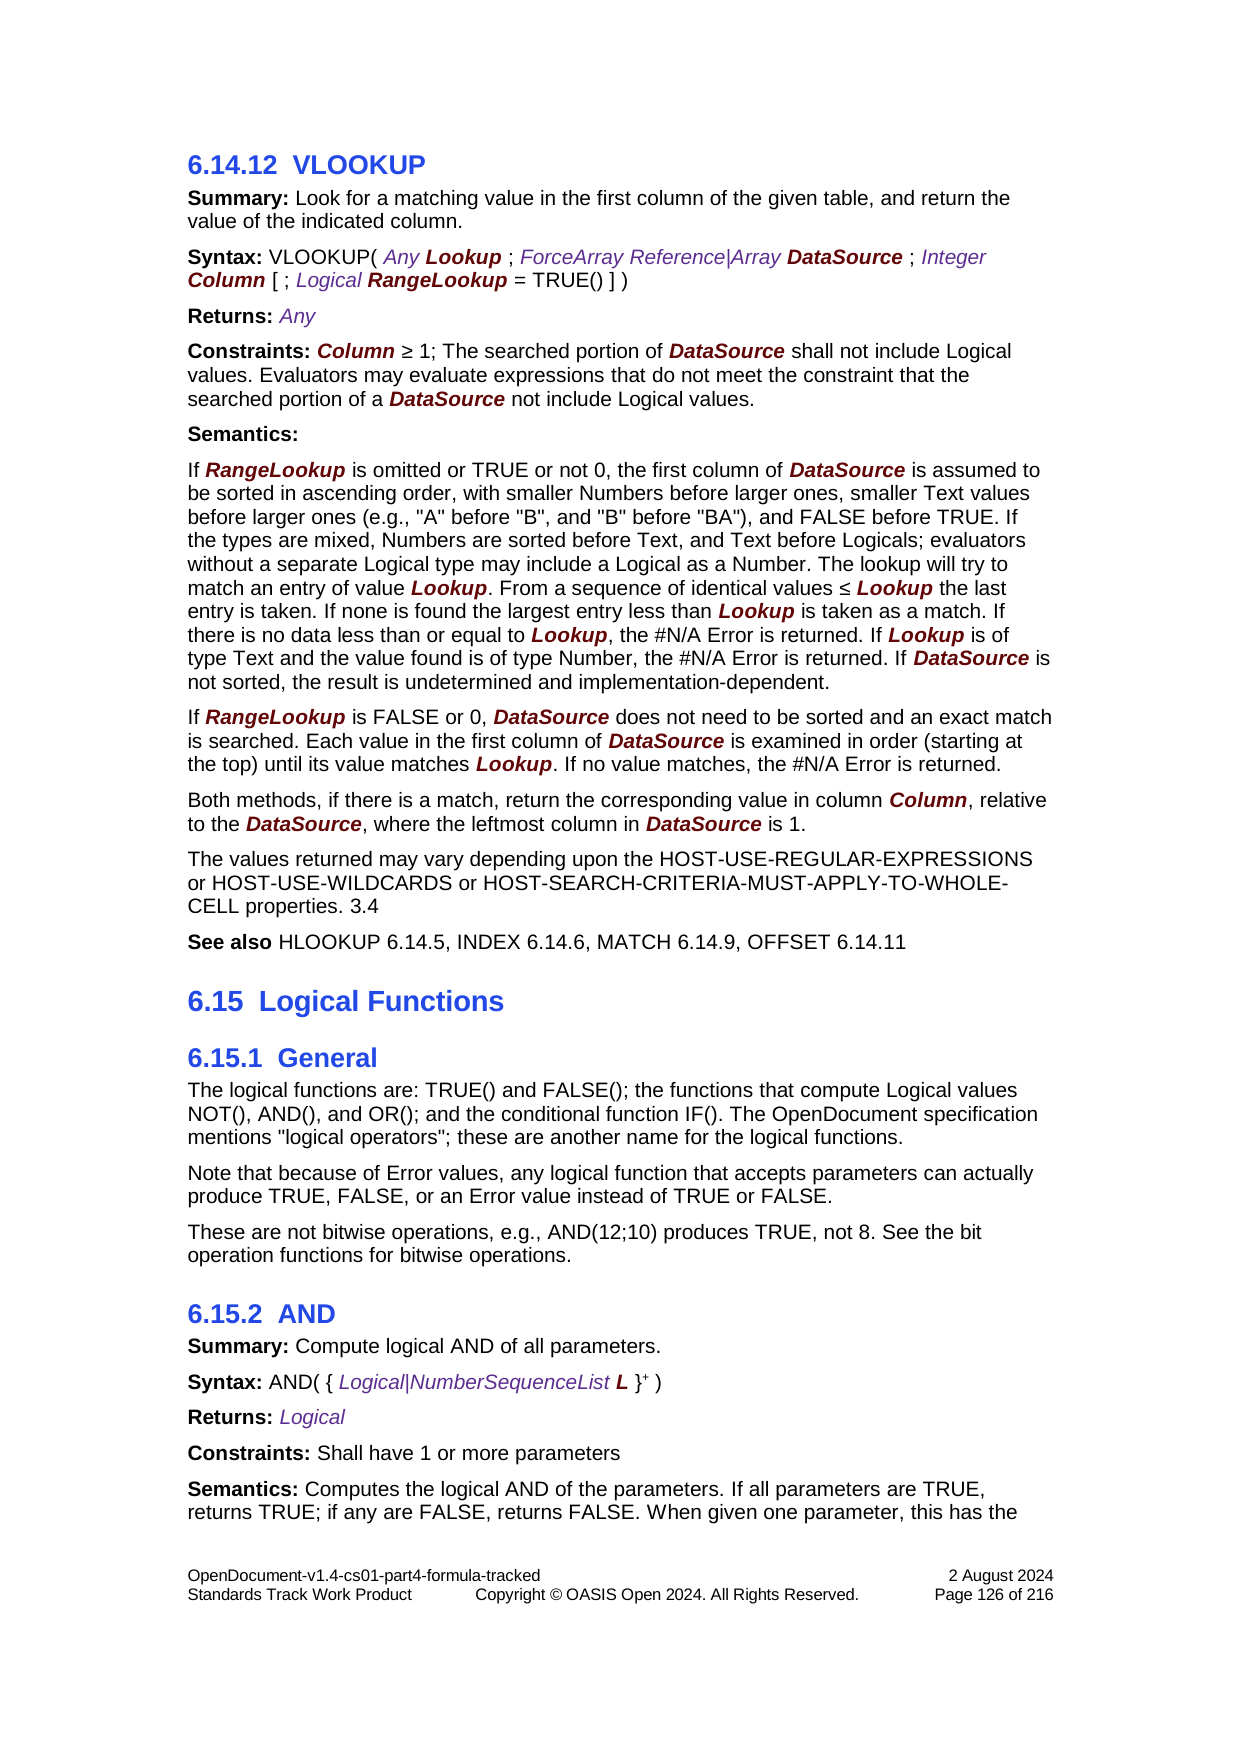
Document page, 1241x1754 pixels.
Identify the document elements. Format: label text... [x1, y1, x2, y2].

text If RangeLookup is FALSE or 0, DataSource does not need to be sorted and an exact match is searched. Each value in the first column of DataSource is examined in order (starting at the top) until its value matches Lookup. If no value matches, the #N/A Error is returned. [187, 706, 1053, 776]
text Summary: Look for a matching value in the first column of the given table, and return the value of the indicated column. [187, 186, 1053, 233]
text Semantics: [187, 423, 1053, 446]
text Constraints: Shall have 1 or more parameters [187, 1441, 1053, 1465]
text Constraints: Column ≥ 1; The searched portion of DataSource shall not include Logical values. Evaluators may evaluate expressions that do not meet the constraint that the searched portion of a DataSource not include Logical values. [187, 340, 1053, 411]
text Both methods, if there is a match, return the corresponding value in column Column, relative to the DataSource, where the leftmost column in DataSource is 1. [187, 788, 1053, 836]
text Returns: Any [187, 304, 1053, 328]
subtitle General [187, 1042, 1053, 1072]
text Syntax: AND( { Logical|NumberSequenceList L }+ ) [187, 1370, 1053, 1394]
text These are not bitwise operations, e.g., AND(12;10) produces TRUE, not 8. See the bit operation functions for bitwise operations. [187, 1220, 1053, 1267]
text Returns: Logical [187, 1406, 1053, 1429]
text Syntax: VLOOKUP( Any Lookup ; ForceArray Reference|Array DataSource ; Integer Column [ ; Logical RangeLookup = TRUE() ] ) [187, 245, 1053, 292]
subtitle AND [187, 1298, 1053, 1328]
text The values returned may vary depending upon the HOST-USE-REGULAR-EXPRESSIONS or HOST-USE-WILDCARDS or HOST-SEARCH-CRITERIA-MUST-APPLY-TO-WHOLE-CELL properties. 3.4 [187, 848, 1053, 918]
text Note that because of Error values, any logical function that accepts parameters can actually produce TRUE, FALSE, or an Error value instead of TRUE or FALSE. [187, 1161, 1053, 1208]
text Semantics: Computes the logical AND of the parameters. If all parameters are TRUE, returns TRUE; if any are FALSE, returns FALSE. When given one parameter, this has the [187, 1477, 1053, 1524]
text Summary: Compute logical AND of all parameters. [187, 1334, 1053, 1358]
subtitle Logical Functions [187, 985, 1053, 1017]
text If RangeLookup is omitted or TRUE or not 0, the first column of DataSource is assumed to be sorted in ascending order, with smaller Numbers before larger ones, smaller Text values before larger ones (e.g., "A" before "B", and "B" before "BA"), and FALSE before TRUE. If the types are mixed, Numbers are sorted before Text, and Text before Logicals; evaluators without a separate Logical type may include a Logical as a Number. The lookup will try to match an entry of value Lookup. From a sequence of identical values ≤ Lookup the last entry is taken. If none is found the largest entry less than Lookup is taken as a match. If there is no data less than or equal to Lookup, the #N/A Error is returned. If Lookup is of type Text and the value found is of type Number, the #N/A Error is returned. If DataSource is not sorted, the result is undetermined and implementation-dependent. [187, 458, 1053, 694]
text See also HLOOKUP 6.14.5, INDEX 6.14.6, MATCH 6.14.9, OFFSET 6.14.11 [187, 930, 1053, 954]
text The logical functions are: TRUE() and FALSE(); the functions that compute Logical values NOT(), AND(), and OR(); and the conditional function IF(). The OpenDocument specification mentions "logical operators"; these are another name for the logical functions. [187, 1078, 1053, 1149]
subtitle VLOOKUP [187, 150, 1053, 180]
